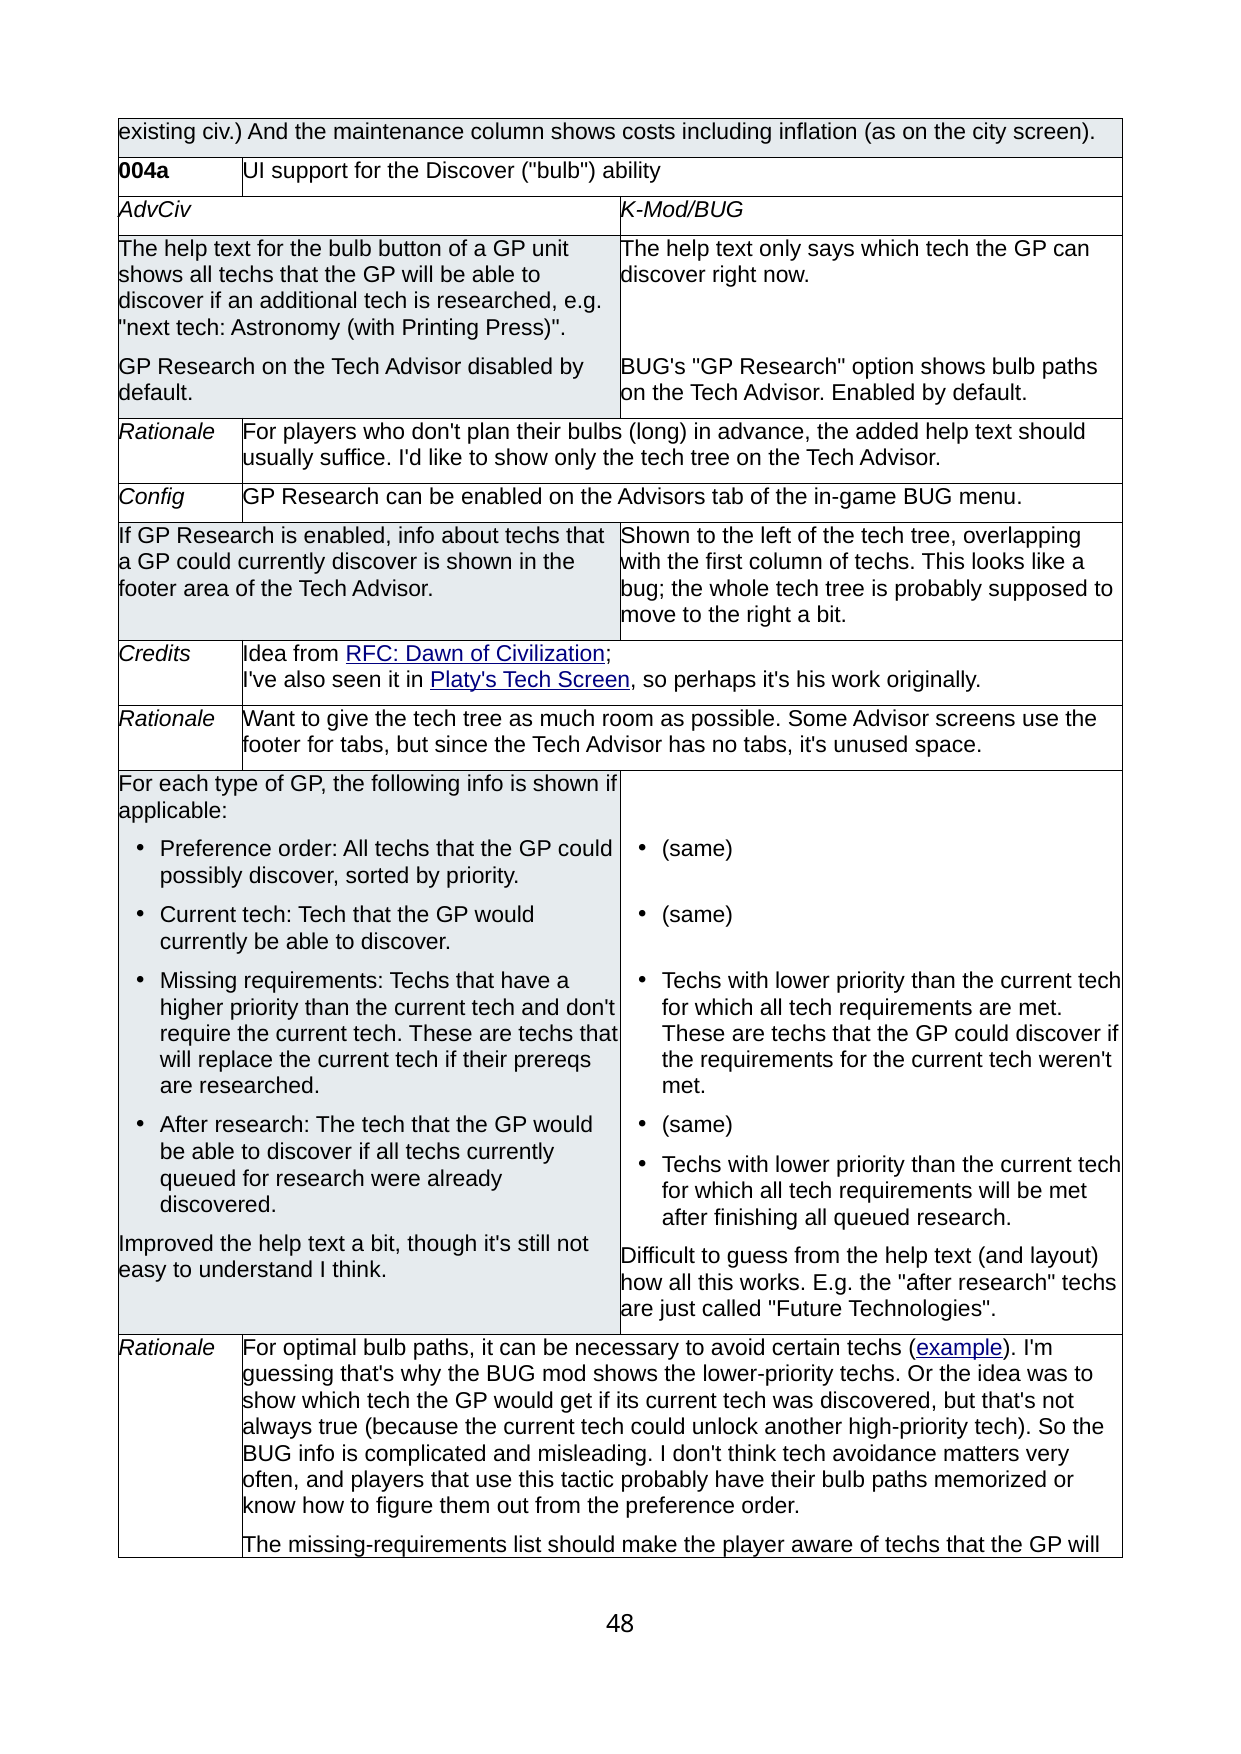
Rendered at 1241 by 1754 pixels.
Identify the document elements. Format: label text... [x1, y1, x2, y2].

table_cell For each type of GP, the following info is shown if applicable: Preference order: All techs that the GP could possibly discover, sorted by priority. Current tech: Tech that the GP would currently be able to discover. Missing requirements: Techs that have a higher priority than the current tech and don't require the current tech. These are techs that will replace the current tech if their prereqs are researched. After research: The tech that the GP would be able to discover if all techs currently queued for research were already discovered. Improved the help text a bit, though it's still not easy to understand I think. [119, 771, 620, 1334]
table_cell UI support for the Discover ("bulb") ability [243, 158, 1122, 196]
table_cell (same) (same) Techs with lower priority than the current tech for which all tech requirements are met. These are techs that the GP could discover if the requirements for the current tech weren't met. (same) Techs with lower priority than the current tech for which all tech requirements will be met after finishing all queued research. Difficult to guess from the help text (and layout) how all this works. E.g. the "after research" techs are just called "Future Technologies". [621, 771, 1122, 1334]
table_cell For players who don't plan their bulbs (long) in advance, the added help text should usually suffice. I'd like to show only the tech tree on the Tech Advisor. [243, 419, 1122, 483]
table_cell AdvCiv [119, 197, 620, 235]
table_cell For optimal bulb paths, it can be necessary to avoid certain techs (example). I'm guessing that's why the BUG mod shows the lower-priority techs. Or the idea was to show which tech the GP would get if its current tech was discovered, but that's not always true (because the current tech could unlock another high-priority tech). So the BUG info is complicated and misleading. I don't think tech avoidance matters very often, and players that use this tactic probably have their bulb paths memorized or know how to figure them out from the preference order. The missing-requirements list should make the player aware of techs that the GP will [243, 1335, 1122, 1557]
table_cell Idea from RFC: Dawn of Civilization; I've also seen it in Platy's Tech Screen, so perhaps it's his work originally. [243, 641, 1122, 705]
table_cell Rationale [119, 706, 242, 770]
table_cell Config [119, 484, 242, 522]
table_cell Shown to the left of the tech tree, overlapping with the first column of techs. This looks like a bug; the whole tech tree is probably supposed to move to the right a bit. [621, 523, 1122, 640]
table_cell Credits [119, 641, 242, 705]
table_cell The help text only says which tech the GP can discover right now. BUG's "GP Research" option shows bulb paths on the Tech Advisor. Enabled by default. [621, 236, 1122, 418]
table_cell GP Research can be enabled on the Advisors tab of the in-game BUG menu. [243, 484, 1122, 522]
table_cell existing civ.) And the maintenance column shows costs including inflation (as on the city screen). [119, 119, 1122, 157]
table_cell Want to give the tech tree as much room as possible. Some Advisor screens use the footer for tabs, but since the Tech Advisor has no tabs, it's unused space. [243, 706, 1122, 770]
table_cell If GP Research is enabled, info about techs that a GP could currently discover is shown in the footer area of the Tech Advisor. [119, 523, 620, 640]
table_cell K-Mod/BUG [621, 197, 1122, 235]
table_cell Rationale [119, 1335, 242, 1557]
table_cell 004a [119, 158, 242, 196]
table_cell The help text for the bulb button of a GP unit shows all techs that the GP will be able to discover if an additional tech is researched, e.g. "next tech: Astronomy (with Printing Press)". GP Research on the Tech Advisor disabled by default. [119, 236, 620, 418]
table_cell Rationale [119, 419, 242, 483]
